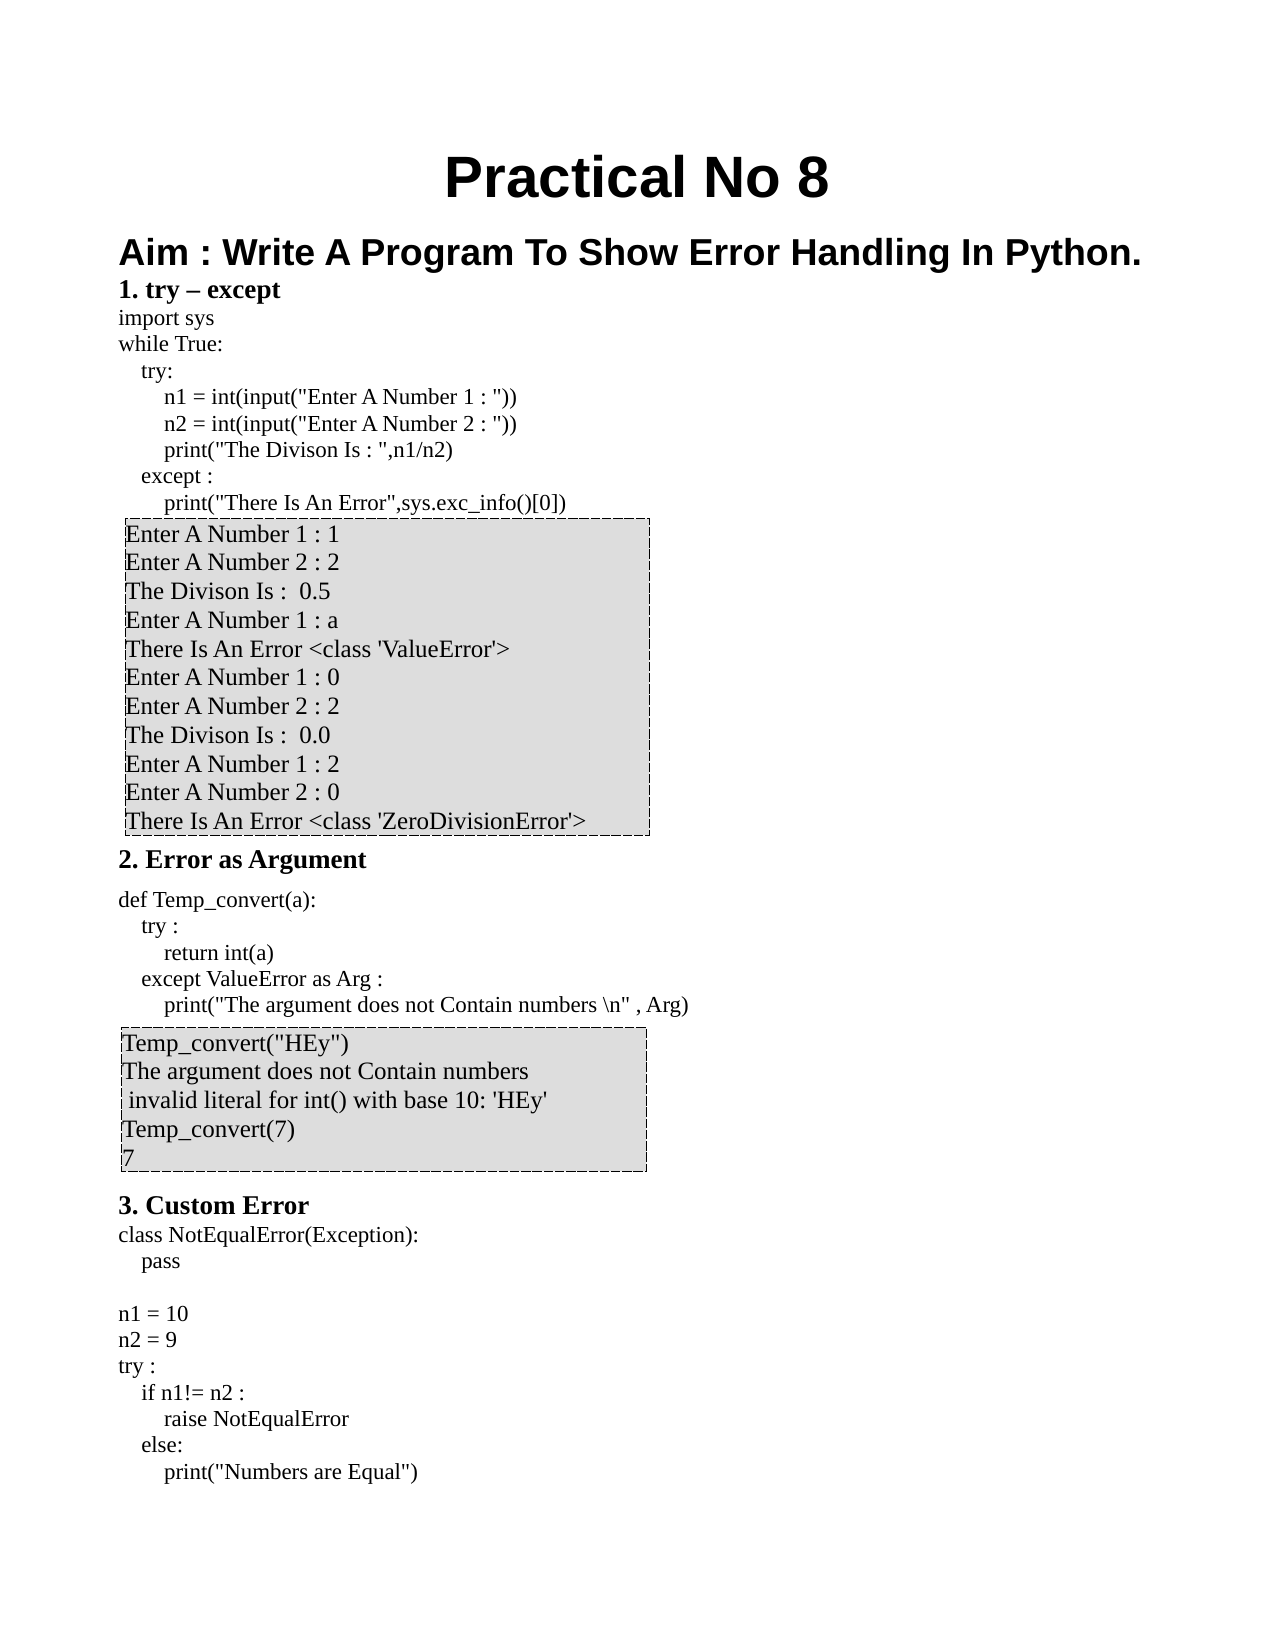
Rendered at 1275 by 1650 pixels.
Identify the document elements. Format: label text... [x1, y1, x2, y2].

text n2 = 9 [118, 1326, 1157, 1352]
text return int(a) [118, 939, 1157, 965]
text if n1!= n2 : [118, 1379, 1157, 1405]
text except ValueError as Arg : [118, 965, 1157, 992]
text 3. Custom Error [118, 1189, 1157, 1221]
text try : [118, 1352, 1157, 1379]
text raise NotEqualError [118, 1405, 1157, 1431]
text except : [118, 462, 1157, 489]
text print("The argument does not Contain numbers \n" , Arg) [118, 992, 1157, 1018]
text n2 = int(input("Enter A Number 2 : ")) [118, 409, 1157, 436]
text try : [118, 912, 1157, 939]
text import sys [118, 304, 1157, 331]
text def Temp_convert(a): [118, 886, 1157, 912]
text 1. try – except [118, 273, 1157, 304]
text print("Numbers are Equal") [118, 1458, 1157, 1484]
text print("There Is An Error",sys.exc_info()[0]) [118, 489, 1157, 515]
title Practical No 8 [118, 143, 1157, 210]
text while True: [118, 331, 1157, 357]
subtitle Aim : Write A Program To Show Error Handling In Python. [118, 230, 1157, 273]
text else: [118, 1431, 1157, 1458]
text print("The Divison Is : ",n1/n2) [118, 436, 1157, 462]
text n1 = 10 [118, 1300, 1157, 1326]
text pass [118, 1247, 1157, 1273]
text 2. Error as Argument [118, 843, 1157, 874]
text n1 = int(input("Enter A Number 1 : ")) [118, 383, 1157, 409]
text try: [118, 357, 1157, 383]
text class NotEqualError(Exception): [118, 1221, 1157, 1247]
